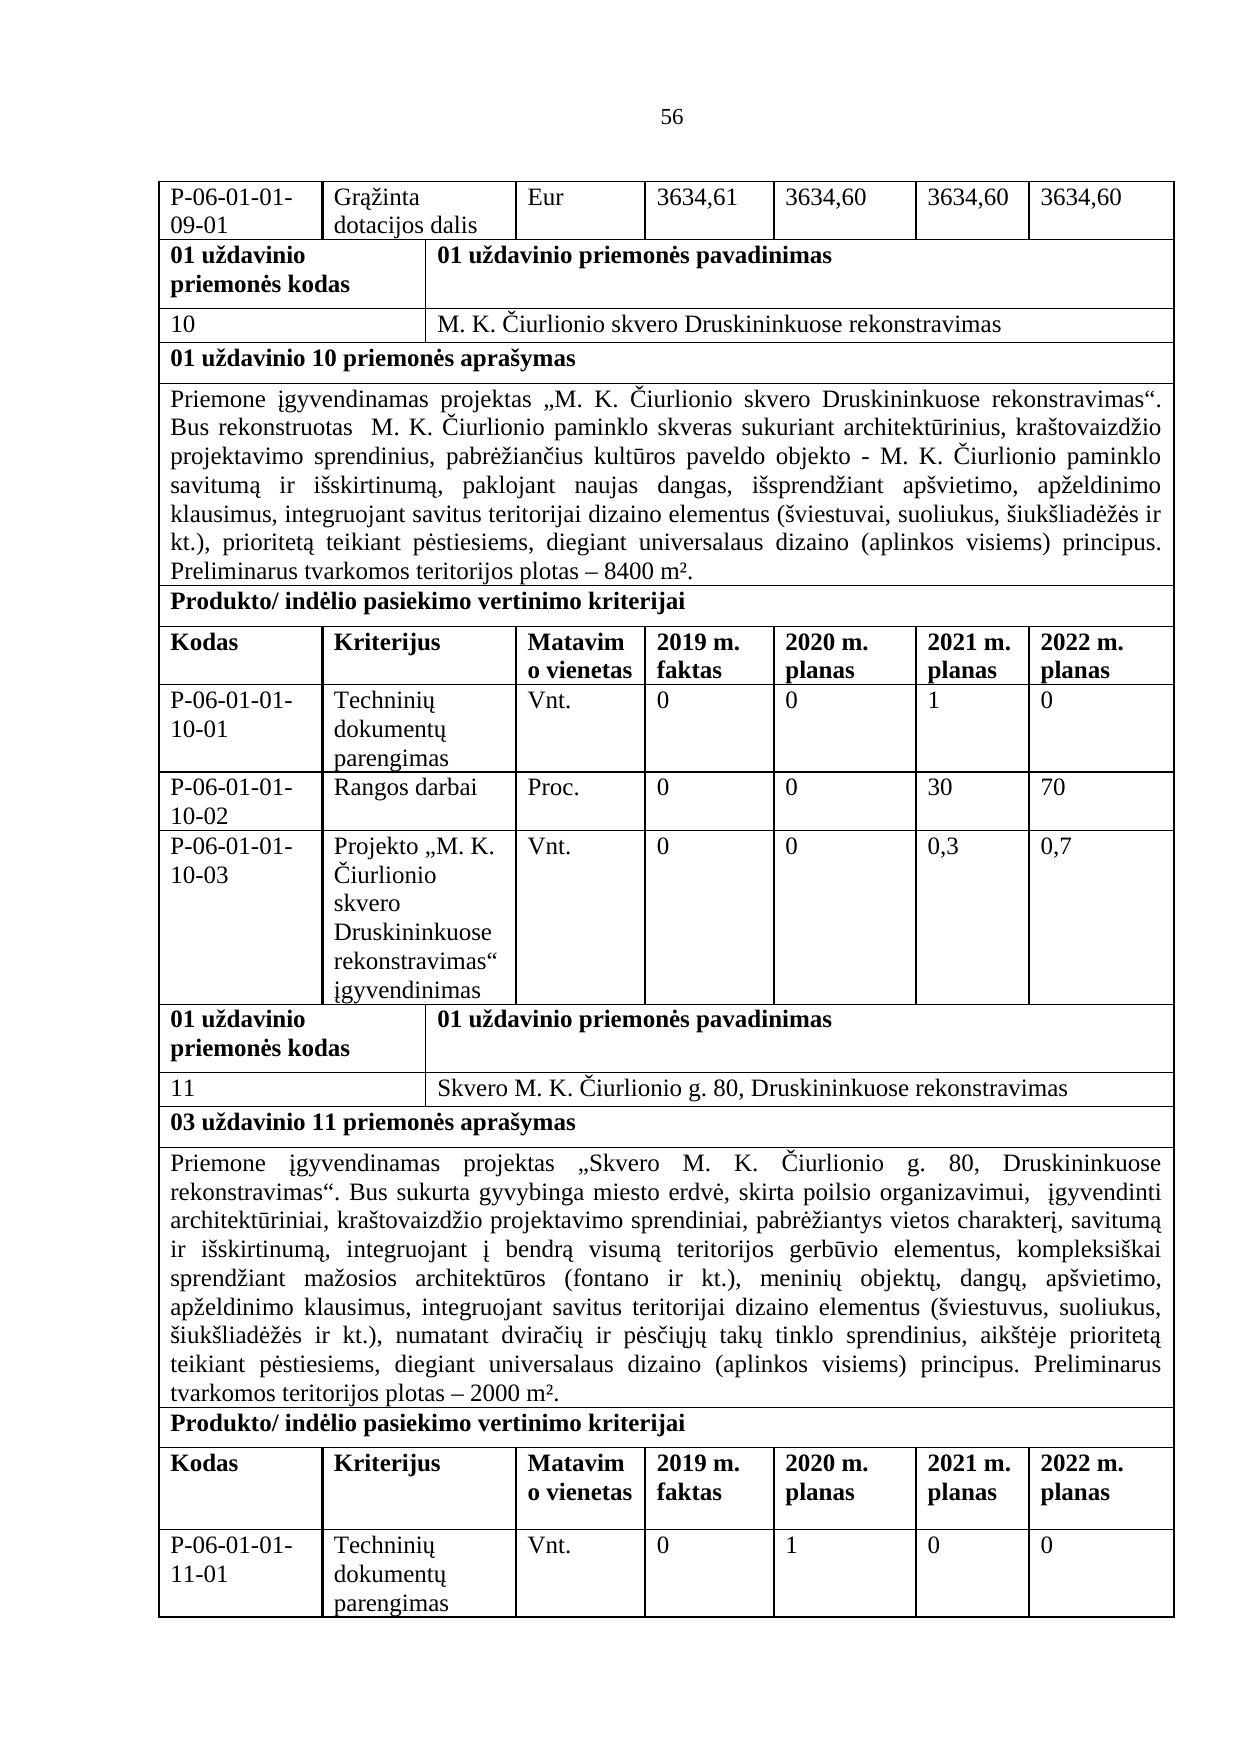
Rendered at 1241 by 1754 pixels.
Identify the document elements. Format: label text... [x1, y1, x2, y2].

table_cell P-06-01-01-09-01 [160, 182, 321, 239]
table_cell 01 uždavinio priemonės pavadinimas [426, 1005, 1173, 1072]
table_cell 3634,60 [775, 182, 915, 239]
table_cell Priemone įgyvendinamas projektas „Skvero M. K. Čiurlionio g. 80, Druskininkuose rekonstravimas“. Bus sukurta gyvybinga miesto erdvė, skirta poilsio organizavimui, įgyvendinti architektūriniai, kraštovaizdžio projektavimo sprendiniai, pabrėžiantys vietos charakterį, savitumą ir išskirtinumą, integruojant į bendrą visumą teritorijos gerbūvio elementus, kompleksiškai sprendžiant mažosios architektūros (fontano ir kt.), meninių objektų, dangų, apšvietimo, apželdinimo klausimus, integruojant savitus teritorijai dizaino elementus (šviestuvus, suoliukus, šiukšliadėžės ir kt.), numatant dviračių ir pėsčiųjų takų tinklo sprendinius, aikštėje prioritetą teikiant pėstiesiems, diegiant universalaus dizaino (aplinkos visiems) principus. Preliminarus tvarkomos teritorijos plotas – 2000 m². [160, 1148, 1173, 1407]
table_cell Vnt. [517, 685, 644, 771]
table_cell 3634,60 [1030, 182, 1173, 239]
table_cell 70 [1030, 773, 1173, 830]
table_cell P-06-01-01-10-03 [160, 831, 321, 1003]
table_cell 11 [160, 1073, 425, 1106]
table_cell Vnt. [517, 831, 644, 1003]
table_cell Proc. [517, 773, 644, 830]
table_cell 2022 m. planas [1030, 1448, 1173, 1529]
table_cell 0 [775, 831, 915, 1003]
table_cell 0 [646, 685, 773, 771]
table_cell 2019 m. faktas [646, 627, 773, 684]
table_cell 0 [775, 773, 915, 830]
table_cell Kodas [160, 627, 321, 684]
table_cell 3634,60 [917, 182, 1028, 239]
table_cell 0 [646, 831, 773, 1003]
table_cell Kriterijus [324, 627, 515, 684]
table_cell 03 uždavinio 11 priemonės aprašymas [160, 1107, 1173, 1147]
table_cell 2019 m. faktas [646, 1448, 773, 1529]
table_cell Produkto/ indėlio pasiekimo vertinimo kriterijai [160, 586, 1173, 626]
table_cell 01 uždavinio priemonės pavadinimas [426, 240, 1173, 308]
table_cell P-06-01-01-10-01 [160, 685, 321, 771]
table_cell 0,7 [1030, 831, 1173, 1003]
table_cell 0 [917, 1530, 1028, 1616]
table_cell 2021 m. planas [917, 627, 1028, 684]
table_cell 0 [1030, 1530, 1173, 1616]
table_cell 1 [775, 1530, 915, 1616]
table_cell 01 uždavinio priemonės kodas [160, 1005, 425, 1072]
table_cell 01 uždavinio priemonės kodas [160, 240, 425, 308]
table_cell P-06-01-01-10-02 [160, 773, 321, 830]
table_cell 0 [775, 685, 915, 771]
table_cell Kriterijus [324, 1448, 515, 1529]
table_cell 01 uždavinio 10 priemonės aprašymas [160, 343, 1173, 383]
table_cell M. K. Čiurlionio skvero Druskininkuose rekonstravimas [426, 309, 1173, 342]
table_cell Vnt. [517, 1530, 644, 1616]
table_cell Grąžinta dotacijos dalis [324, 182, 515, 239]
table_cell Matavimo vienetas [517, 627, 644, 684]
table_cell Projekto „M. K. Čiurlionio skvero Druskininkuose rekonstravimas“ įgyvendinimas [324, 831, 515, 1003]
table_cell 0 [646, 1530, 773, 1616]
table_cell 3634,61 [646, 182, 773, 239]
table_cell 10 [160, 309, 425, 342]
table_cell 2022 m. planas [1030, 627, 1173, 684]
table_cell Rangos darbai [324, 773, 515, 830]
table_cell 0 [646, 773, 773, 830]
table_cell Matavimo vienetas [517, 1448, 644, 1529]
table_cell Kodas [160, 1448, 321, 1529]
table_cell Eur [517, 182, 644, 239]
table_cell 0,3 [917, 831, 1028, 1003]
table_cell 0 [1030, 685, 1173, 771]
table_cell P-06-01-01-11-01 [160, 1530, 321, 1616]
table_cell 30 [917, 773, 1028, 830]
table_cell 2020 m. planas [775, 627, 915, 684]
table_cell Techninių dokumentų parengimas [324, 685, 515, 771]
table_cell 2021 m. planas [917, 1448, 1028, 1529]
table_cell Produkto/ indėlio pasiekimo vertinimo kriterijai [160, 1408, 1173, 1447]
table_cell 1 [917, 685, 1028, 771]
table_cell Skvero M. K. Čiurlionio g. 80, Druskininkuose rekonstravimas [426, 1073, 1173, 1106]
table_cell Priemone įgyvendinamas projektas „M. K. Čiurlionio skvero Druskininkuose rekonstravimas“. Bus rekonstruotas M. K. Čiurlionio paminklo skveras sukuriant architektūrinius, kraštovaizdžio projektavimo sprendinius, pabrėžiančius kultūros paveldo objekto - M. K. Čiurlionio paminklo savitumą ir išskirtinumą, paklojant naujas dangas, išsprendžiant apšvietimo, apželdinimo klausimus, integruojant savitus teritorijai dizaino elementus (šviestuvai, suoliukus, šiukšliadėžės ir kt.), prioritetą teikiant pėstiesiems, diegiant universalaus dizaino (aplinkos visiems) principus. Preliminarus tvarkomos teritorijos plotas – 8400 m². [160, 384, 1173, 585]
table_cell Techninių dokumentų parengimas [324, 1530, 515, 1616]
table_cell 2020 m. planas [775, 1448, 915, 1529]
